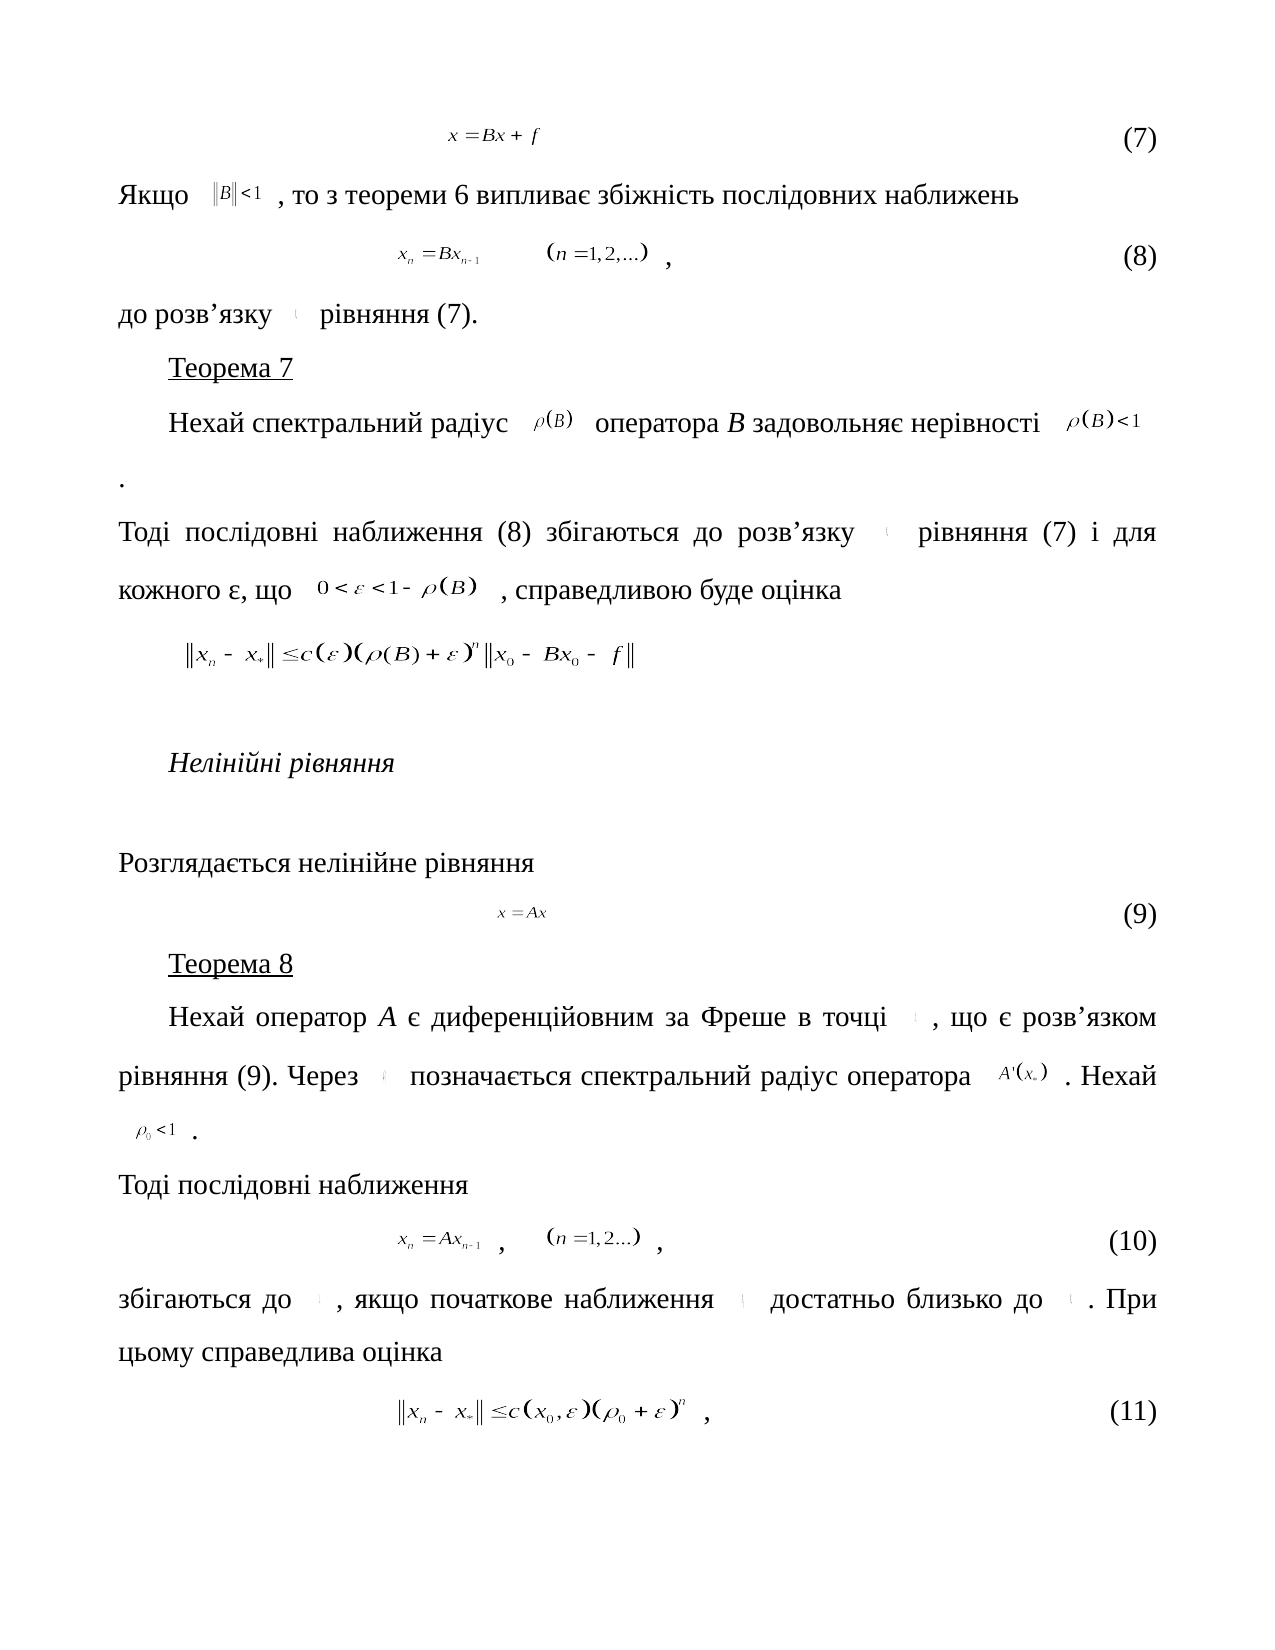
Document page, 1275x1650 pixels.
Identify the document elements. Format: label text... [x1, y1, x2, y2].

text Якщо [118, 172, 196, 216]
text [118, 233, 529, 277]
text Теорема 7 [118, 350, 1157, 383]
text [118, 1385, 380, 1435]
text Теорема 8 [118, 946, 1157, 980]
text , (11) [703, 1385, 1157, 1435]
text , то з теореми 6 випливає збіжність послідовних наближень [277, 172, 1157, 216]
text Тоді послідовні наближення [118, 1167, 1157, 1201]
text Нелінійні рівняння [118, 745, 1157, 778]
text , (10) [656, 1218, 1157, 1261]
text [118, 118, 429, 156]
text , [118, 1218, 529, 1261]
text Нехай оператор А є диференційовним за Фреше в точці , що є розв’язком рівняння (9). Через позначається спектральний радіус оператора . Нехай . [118, 996, 1157, 1151]
text (7) [561, 118, 1157, 156]
text збігаються до , якщо початкове наближення достатньо близько до . При цьому справедлива оцінка [118, 1278, 1157, 1368]
text рівняння (7). [312, 293, 1157, 333]
text Нехай спектральний радіус оператора В задовольняє нерівності . [118, 400, 1157, 494]
text Тоді послідовні наближення (8) збігаються до розв’язку рівняння (7) і для кожного ε, що , справедливою буде оцінка [118, 511, 1157, 611]
text (9) [118, 896, 1157, 929]
text , (8) [665, 233, 1157, 277]
text до розв’язку [118, 293, 279, 333]
text Розглядається нелінійне рівняння [118, 846, 1157, 879]
